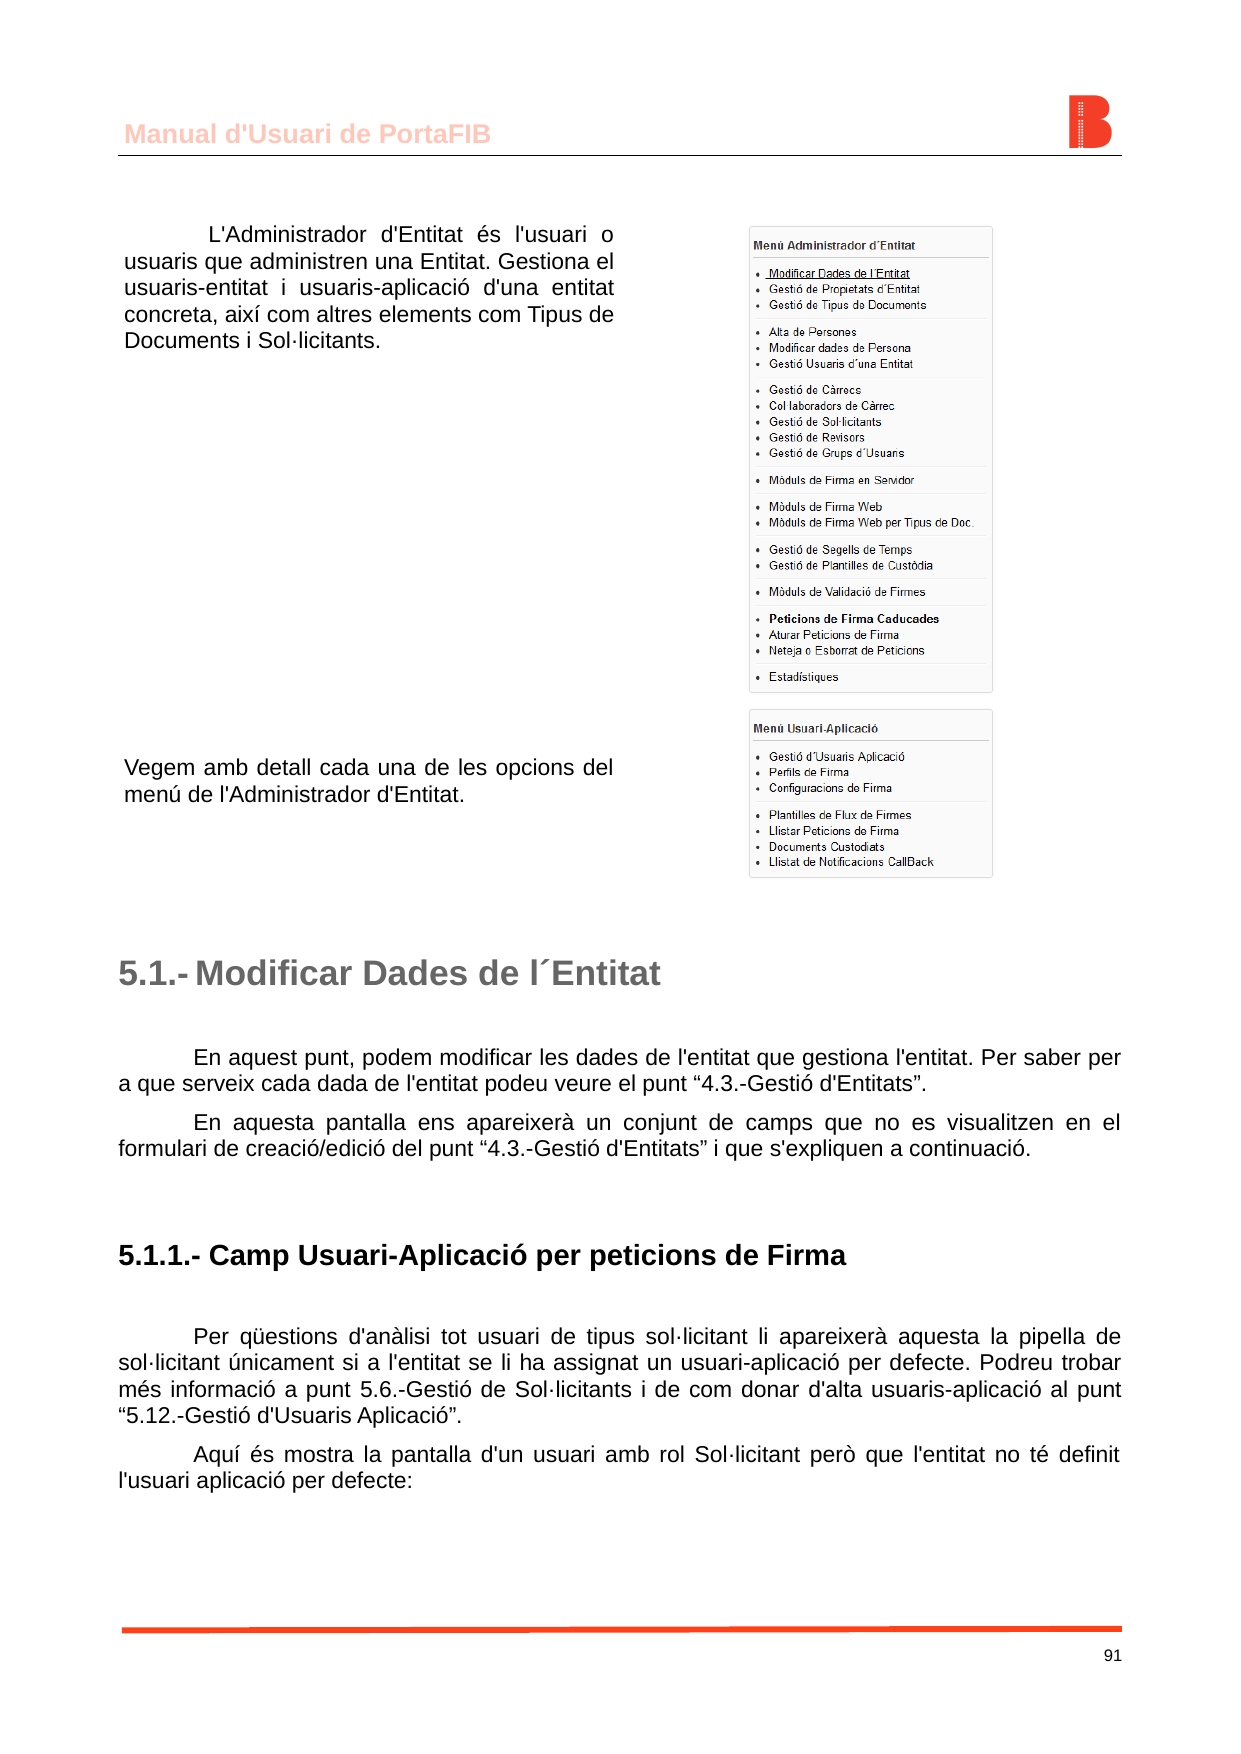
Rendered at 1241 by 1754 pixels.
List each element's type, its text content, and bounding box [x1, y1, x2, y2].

text Per qüestions d'anàlisi tot usuari de tipus sol·licitant li apareixerà aquesta la pipella de sol·licitant únicament si a l'entitat se li ha assignat un usuari-aplicació per defecte. Podreu trobar més informació a punt 5.6Gestió de Sol·licitants i de com donar d'alta usuaris-aplicació al punt “5.12Gestió d'Usuaris Aplicació”. [118, 1323, 1122, 1428]
text Aquí és mostra la pantalla d'un usuari amb rol Sol·licitant però que l'entitat no té definit l'usuari aplicació per defecte: [118, 1441, 1122, 1493]
subtitle Camp Usuari-Aplicació per peticions de Firma [118, 1238, 1122, 1272]
table_header [620, 216, 1122, 888]
picture [1063, 94, 1117, 150]
text En aquest punt, podem modificar les dades de l'entitat que gestiona l'entitat. Per saber per a que serveix cada dada de l'entitat podeu veure el punt “4.3.-Gestió d'Entitats”. [118, 1044, 1122, 1096]
text En aquesta pantalla ens apareixerà un conjunt de camps que no es visualitzen en el formulari de creació/edició del punt “4.3.-Gestió d'Entitats” i que s'expliquen a continuació. [118, 1109, 1122, 1162]
table_header L'Administrador d'Entitat és l'usuari o usuaris que administren una Entitat. Gestiona el usuaris-entitat i usuaris-aplicació d'una entitat concreta, així com altres elements com Tipus de Documents i Sol·licitants. Vegem amb detall cada una de les opcions del menú de l'Administrador d'Entitat. [118, 216, 620, 888]
picture [744, 221, 999, 882]
subtitle Modificar Dades de l´Entitat [118, 952, 1122, 992]
